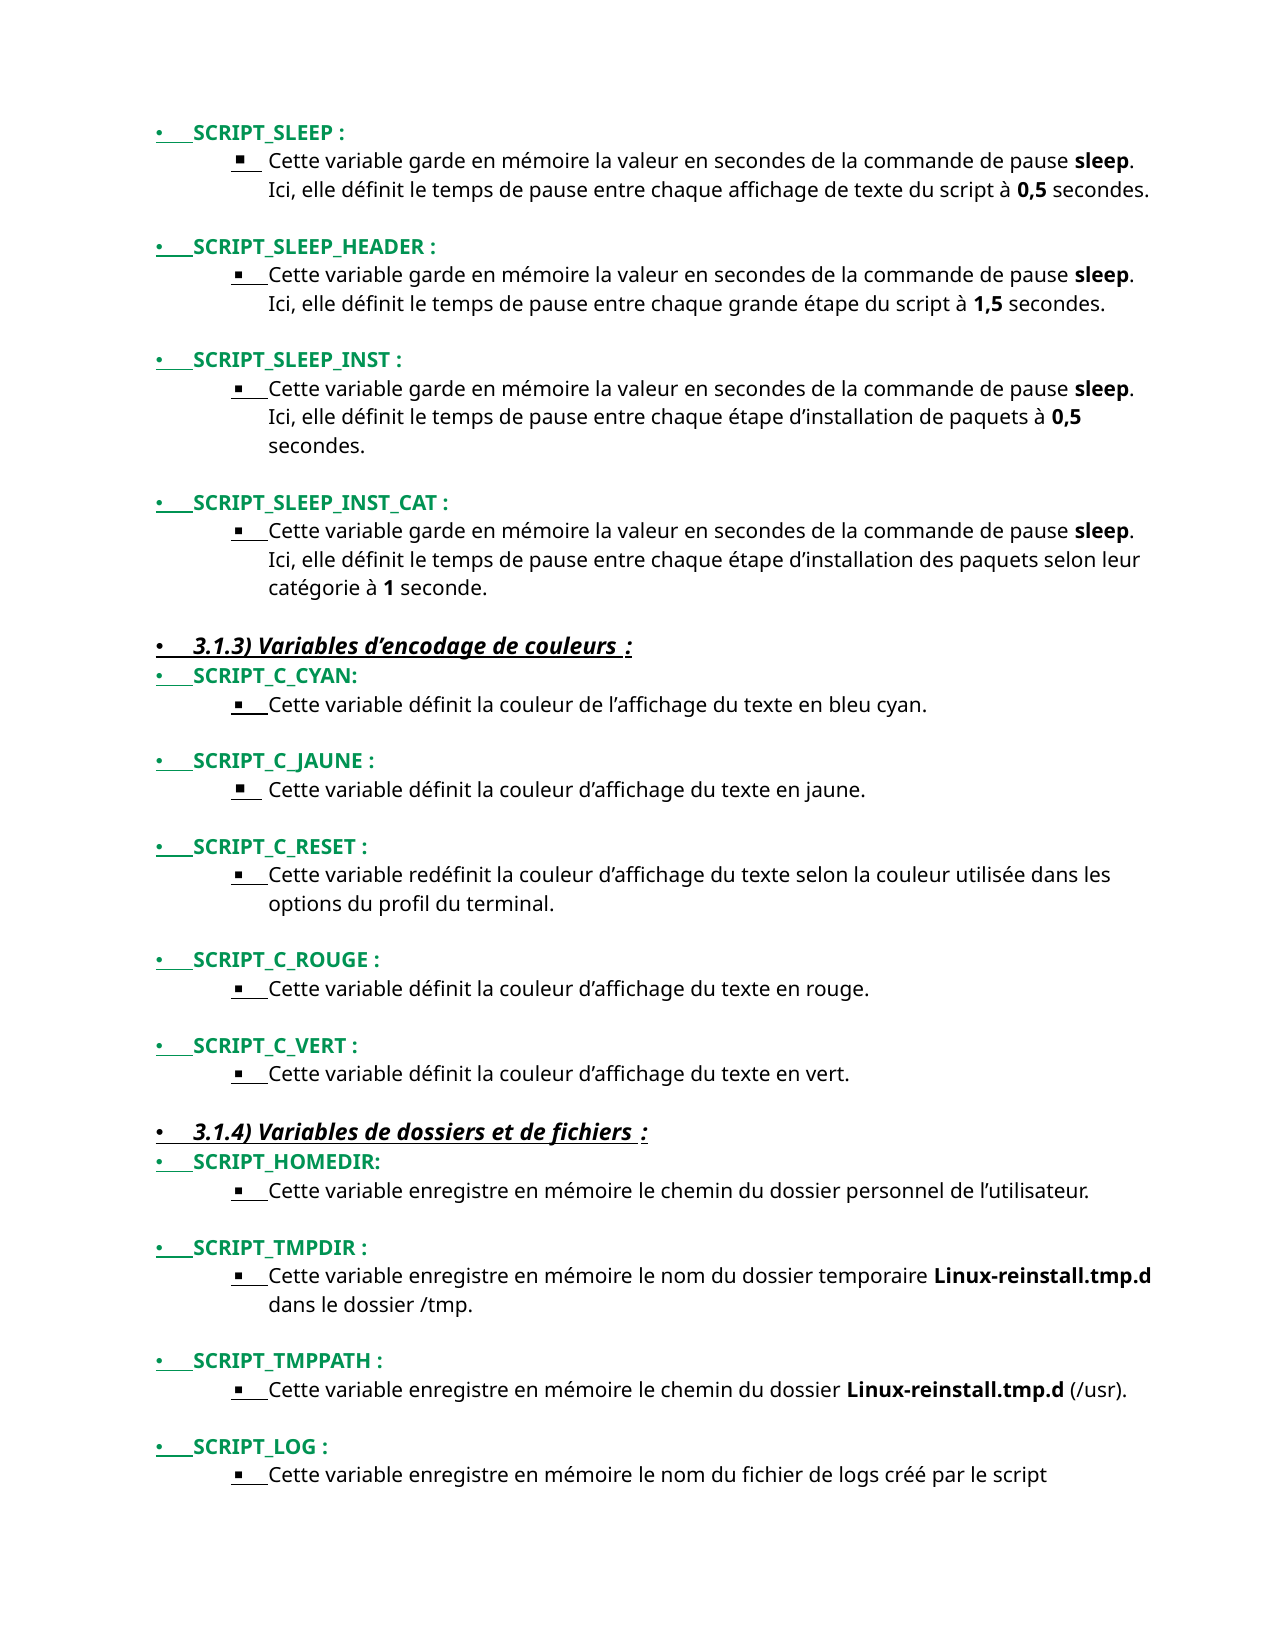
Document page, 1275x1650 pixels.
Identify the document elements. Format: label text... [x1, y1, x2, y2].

list SCRIPT_TMPPATH : [156, 1347, 1157, 1375]
list SCRIPT_C_CYAN: [156, 661, 1157, 690]
list Cette variable garde en mémoire la valeur en secondes de la commande de pause sleep. Ici, elle définit le temps de pause entre chaque étape d’installation de paquets à 0,5 secondes. [231, 374, 1157, 459]
list SCRIPT_C_RESET : [156, 832, 1157, 860]
list SCRIPT_SLEEP_INST : [156, 346, 1157, 374]
list Cette variable définit la couleur d’affichage du texte en jaune. [231, 775, 1157, 803]
list Cette variable définit la couleur d’affichage du texte en rouge. [231, 974, 1157, 1002]
list Cette variable définit la couleur de l’affichage du texte en bleu cyan. [231, 690, 1157, 718]
list Cette variable garde en mémoire la valeur en secondes de la commande de pause sleep. Ici, elle définit le temps de pause entre chaque affichage de texte du script à 0,5 secondes. [231, 147, 1157, 203]
list SCRIPT_C_ROUGE : [156, 946, 1157, 974]
list Cette variable garde en mémoire la valeur en secondes de la commande de pause sleep. Ici, elle définit le temps de pause entre chaque étape d’installation des paquets selon leur catégorie à 1 seconde. [231, 516, 1157, 602]
list Cette variable redéfinit la couleur d’affichage du texte selon la couleur utilisée dans les options du profil du terminal. [231, 860, 1157, 917]
list SCRIPT_SLEEP_INST_CAT : [156, 488, 1157, 516]
list SCRIPT_C_VERT : [156, 1031, 1157, 1059]
list SCRIPT_LOG : [156, 1432, 1157, 1460]
list 3.1.4) Variables de dossiers et de fichiers : [156, 1116, 1157, 1147]
list SCRIPT_TMPDIR : [156, 1233, 1157, 1261]
list SCRIPT_SLEEP : [156, 118, 1157, 147]
list Cette variable enregistre en mémoire le chemin du dossier Linux-reinstall.tmp.d (/usr). [231, 1375, 1157, 1403]
list Cette variable enregistre en mémoire le nom du fichier de logs créé par le script [231, 1460, 1157, 1489]
list 3.1.3) Variables d’encodage de couleurs : [156, 630, 1157, 661]
list Cette variable enregistre en mémoire le chemin du dossier personnel de l’utilisateur. [231, 1176, 1157, 1204]
list Cette variable définit la couleur d’affichage du texte en vert. [231, 1059, 1157, 1088]
list SCRIPT_HOMEDIR: [156, 1147, 1157, 1176]
list Cette variable garde en mémoire la valeur en secondes de la commande de pause sleep. Ici, elle définit le temps de pause entre chaque grande étape du script à 1,5 secondes. [231, 260, 1157, 317]
list SCRIPT_SLEEP_HEADER : [156, 232, 1157, 260]
list SCRIPT_C_JAUNE : [156, 747, 1157, 775]
list Cette variable enregistre en mémoire le nom du dossier temporaire Linux-reinstall.tmp.d dans le dossier /tmp. [231, 1261, 1157, 1318]
